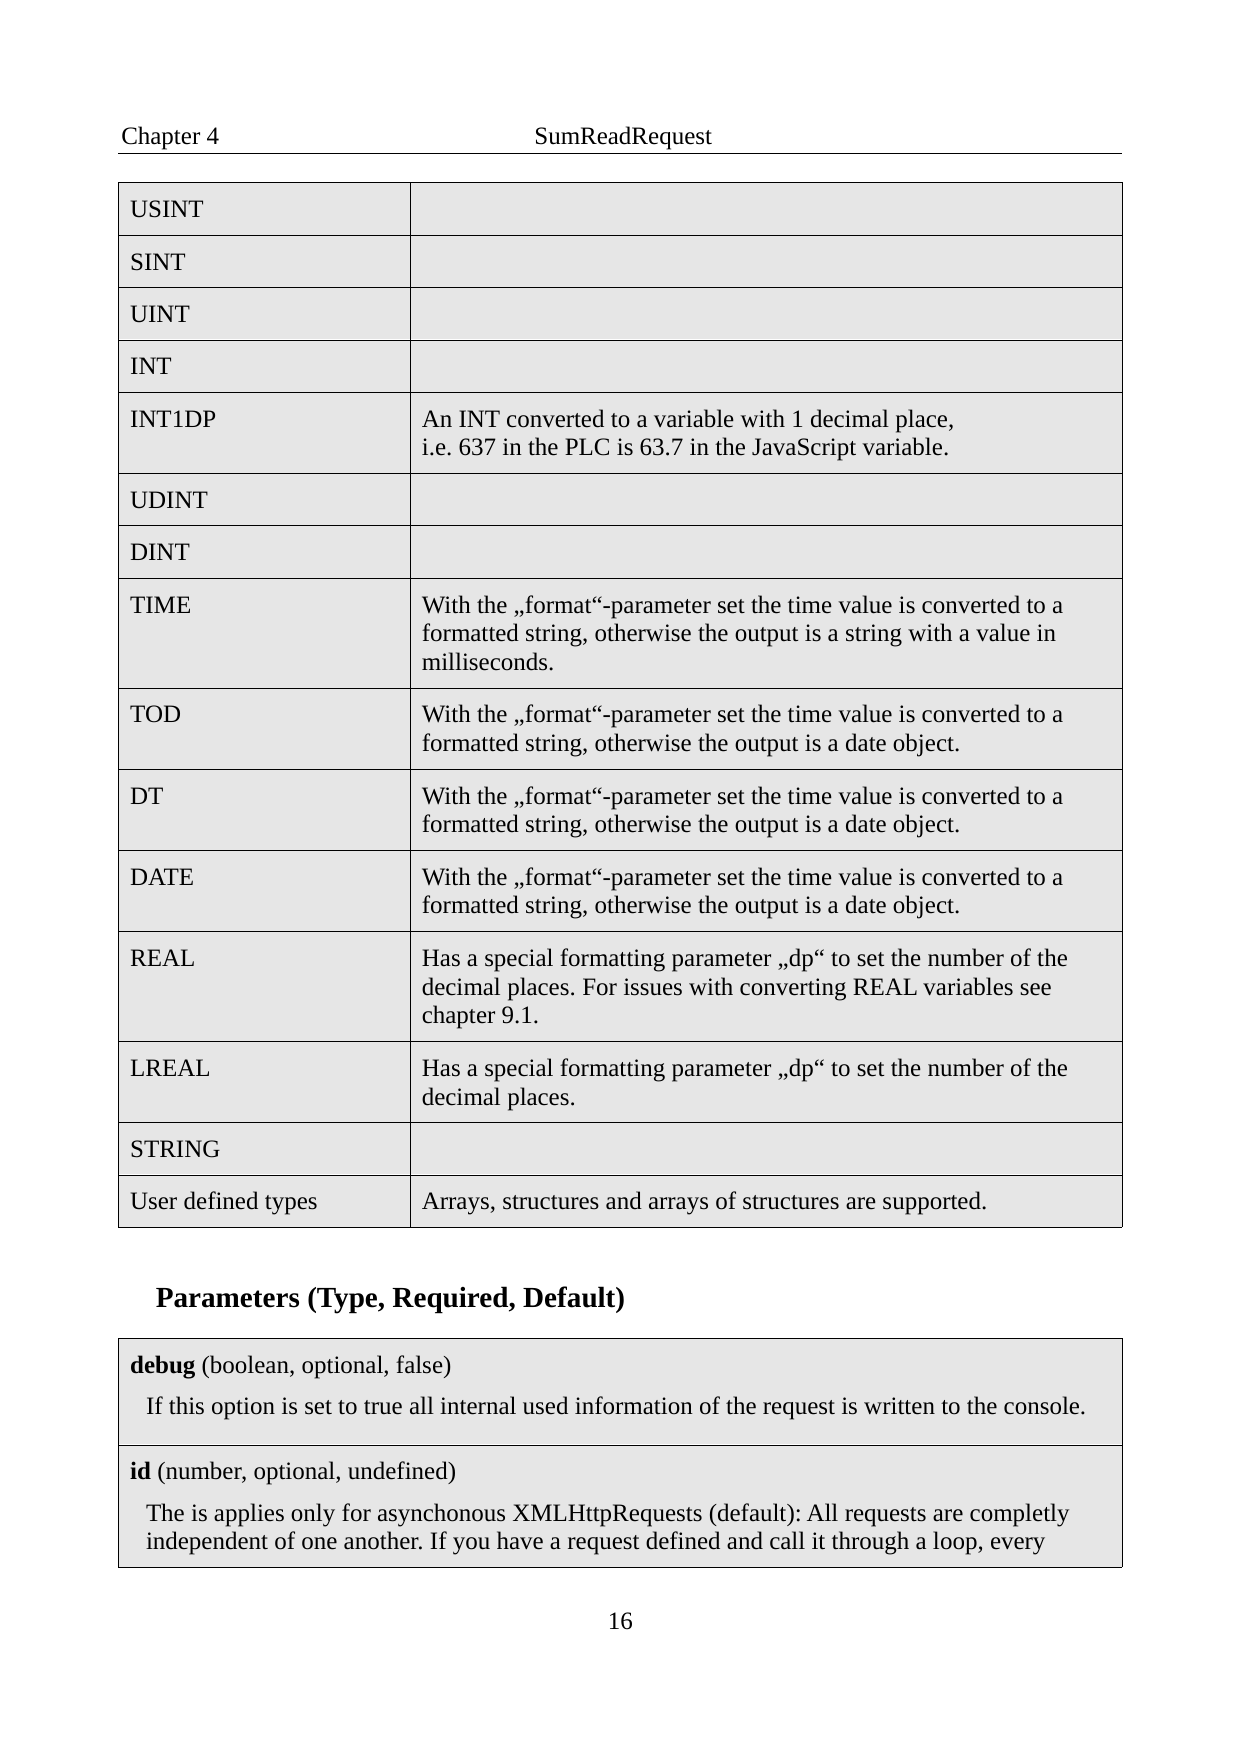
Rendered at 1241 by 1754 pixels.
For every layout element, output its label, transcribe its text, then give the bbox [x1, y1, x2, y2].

table_cell Arrays, structures and arrays of structures are supported. [411, 1176, 1122, 1227]
table_cell With the „format“-parameter set the time value is converted to a formatted string, otherwise the output is a string with a value in milliseconds. [411, 579, 1122, 688]
table_cell With the „format“-parameter set the time value is converted to a formatted string, otherwise the output is a date object. [411, 689, 1122, 769]
table_cell LREAL [119, 1042, 410, 1122]
table_cell SINT [119, 236, 410, 287]
table_cell TIME [119, 579, 410, 688]
table_cell [411, 526, 1122, 578]
table_cell [411, 474, 1122, 525]
subtitle Parameters (Type, Required, Default) [156, 1281, 1122, 1314]
table_cell An INT converted to a variable with 1 decimal place, i.e. 637 in the PLC is 63.7 in the JavaScript variable. [411, 393, 1122, 473]
table_cell UDINT [119, 474, 410, 525]
table_header debug (boolean, optional, false) If this option is set to true all internal used information of the request is written to the console. [119, 1339, 1122, 1444]
table_cell [411, 236, 1122, 287]
table_cell INT1DP [119, 393, 410, 473]
table_cell TOD [119, 689, 410, 769]
table_cell [411, 341, 1122, 392]
table_cell STRING [119, 1123, 410, 1174]
table_cell Has a special formatting parameter „dp“ to set the number of the decimal places. [411, 1042, 1122, 1122]
table_cell DT [119, 770, 410, 850]
table_cell [411, 288, 1122, 339]
table_cell id (number, optional, undefined) The is applies only for asynchonous XMLHttpRequests (default): All requests are completly independent of one another. If you have a request defined and call it through a loop, every [119, 1446, 1122, 1567]
table_cell [411, 1123, 1122, 1174]
table_cell DINT [119, 526, 410, 578]
table_cell UINT [119, 288, 410, 339]
table_cell DATE [119, 851, 410, 931]
table_cell User defined types [119, 1176, 410, 1227]
table_cell Has a special formatting parameter „dp“ to set the number of the decimal places. For issues with converting REAL variables see chapter 9.1. [411, 932, 1122, 1041]
table_cell [411, 183, 1122, 235]
table_cell With the „format“-parameter set the time value is converted to a formatted string, otherwise the output is a date object. [411, 851, 1122, 931]
table_cell INT [119, 341, 410, 392]
table_cell USINT [119, 183, 410, 235]
table_cell REAL [119, 932, 410, 1041]
table_cell With the „format“-parameter set the time value is converted to a formatted string, otherwise the output is a date object. [411, 770, 1122, 850]
